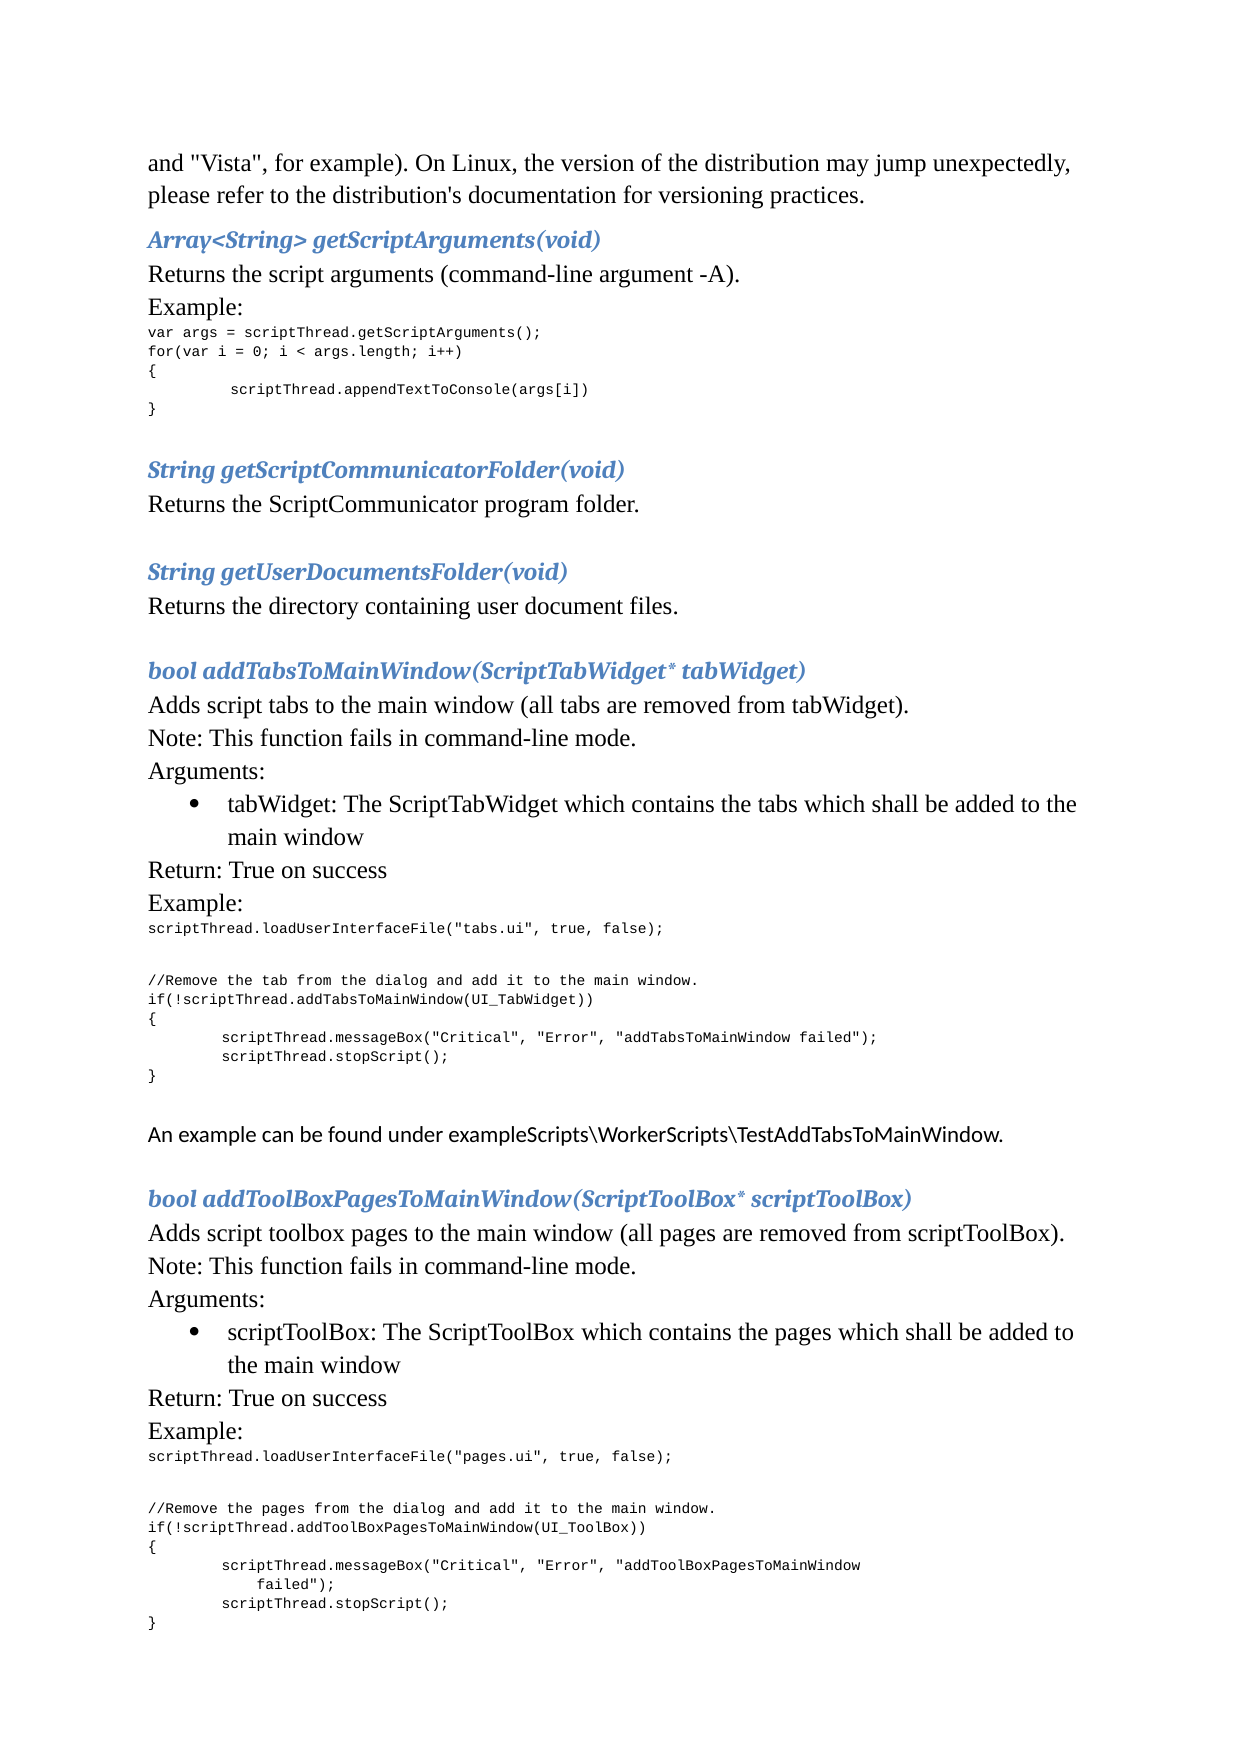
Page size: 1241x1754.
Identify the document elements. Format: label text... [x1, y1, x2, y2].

subtitle String getScriptCommunicatorFolder(void) [148, 456, 1093, 485]
text scriptThread.loadUserInterfaceFile("tabs.ui", true, false); [148, 921, 1093, 938]
text scriptThread.messageBox("Critical", "Error", "addTabsToMainWindow failed"); [148, 1030, 1093, 1047]
text } [148, 1068, 1093, 1084]
text { [148, 1539, 1093, 1556]
text if(!scriptThread.addToolBoxPagesToMainWindow(UI_ToolBox)) [148, 1520, 1093, 1537]
list scriptToolBox: The ScriptToolBox which contains the pages which shall be added to the main window [190, 1317, 1093, 1379]
text Returns the ScriptCommunicator program folder. [148, 489, 1093, 518]
text Returns the script arguments (command-line argument -A). [148, 259, 1093, 288]
text Adds script toolbox pages to the main window (all pages are removed from scriptToolBox). [148, 1218, 1093, 1247]
text if(!scriptThread.addTabsToMainWindow(UI_TabWidget)) [148, 992, 1093, 1009]
subtitle bool addToolBoxPagesToMainWindow(ScriptToolBox* scriptToolBox) [148, 1185, 1093, 1214]
text Returns the directory containing user document files. [148, 591, 1093, 620]
text Example: [148, 1416, 1093, 1445]
text Note: This function fails in command-line mode. [148, 1251, 1093, 1280]
text Note: This function fails in command-line mode. [148, 723, 1093, 752]
text for(var i = 0; i < args.length; i++) [148, 344, 1093, 361]
text Adds script tabs to the main window (all tabs are removed from tabWidget). [148, 690, 1093, 719]
list tabWidget: The ScriptTabWidget which contains the tabs which shall be added to the main window [190, 789, 1093, 851]
text Return: True on success [148, 855, 1093, 884]
text //Remove the pages from the dialog and add it to the main window. [148, 1501, 1093, 1518]
subtitle String getUserDocumentsFolder(void) [148, 558, 1093, 587]
text scriptThread.stopScript(); [148, 1596, 1093, 1613]
text } [148, 1615, 1093, 1632]
text Return: True on success [148, 1383, 1093, 1412]
subtitle Array<String> getScriptArguments(void) [148, 226, 1093, 255]
text Arguments: [148, 756, 1093, 785]
text } [148, 401, 1093, 418]
text scriptThread.loadUserInterfaceFile("pages.ui", true, false); [148, 1449, 1093, 1466]
text { [148, 1011, 1093, 1028]
text var args = scriptThread.getScriptArguments(); [148, 325, 1093, 342]
text { [148, 363, 1093, 380]
text scriptThread.messageBox("Critical", "Error", "addToolBoxPagesToMainWindow failed"); [148, 1558, 1093, 1594]
text Example: [148, 888, 1093, 917]
text Arguments: [148, 1284, 1093, 1313]
text scriptThread.stopScript(); [148, 1049, 1093, 1066]
text Example: [148, 292, 1093, 321]
subtitle bool addTabsToMainWindow(ScriptTabWidget* tabWidget) [148, 657, 1093, 686]
text //Remove the tab from the dialog and add it to the main window. [148, 973, 1093, 990]
text and "Vista", for example). On Linux, the version of the distribution may jump unexpectedly, please refer to the distribution's documentation for versioning practices. [148, 148, 1093, 209]
text An example can be found under exampleScripts\WorkerScripts\TestAddTabsToMainWindow. [148, 1120, 1093, 1148]
text scriptThread.appendTextToConsole(args[i]) [148, 382, 1093, 399]
